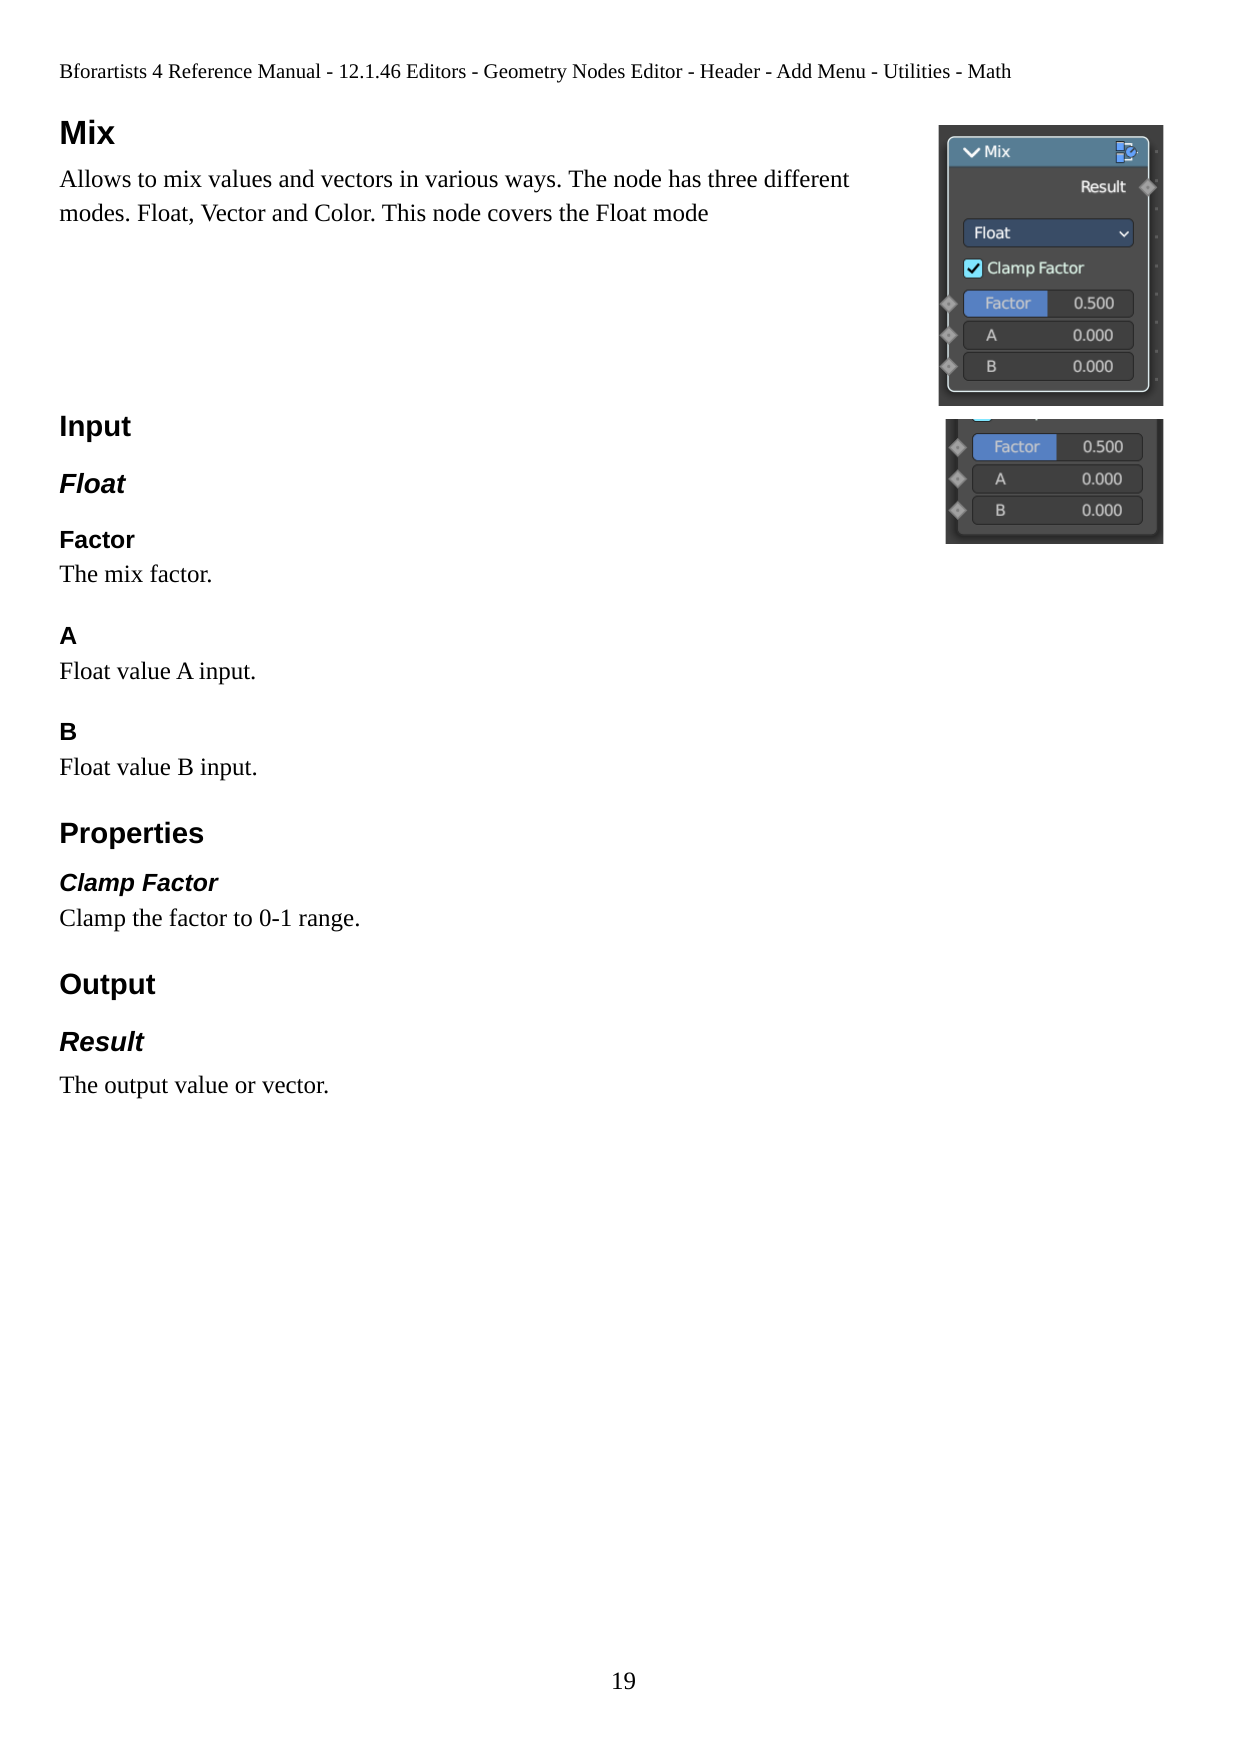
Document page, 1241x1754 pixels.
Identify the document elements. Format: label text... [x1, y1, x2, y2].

subtitle [1164, 468, 1181, 500]
subtitle Result [59, 1026, 1181, 1057]
subtitle Clamp Factor [59, 868, 1181, 897]
subtitle Output [59, 967, 1181, 1001]
subtitle Float [59, 468, 945, 500]
subtitle Factor [59, 525, 1181, 553]
subtitle Mix [59, 113, 1181, 151]
text The output value or vector. [59, 1070, 1181, 1099]
picture [938, 125, 1164, 406]
text Clamp the factor to 0-1 range. [59, 903, 1181, 932]
text The mix factor. [59, 559, 1181, 588]
text Allows to mix values and vectors in various ways. The node has three different modes. Float, Vector and Color. This node covers the Float mode [59, 164, 938, 227]
subtitle Properties [59, 816, 1181, 849]
text Float value A input. [59, 656, 1181, 684]
subtitle A [59, 621, 1181, 649]
subtitle Input [59, 409, 1181, 443]
subtitle B [59, 717, 1181, 746]
text Float value B input. [59, 752, 1181, 781]
picture [945, 419, 1164, 544]
